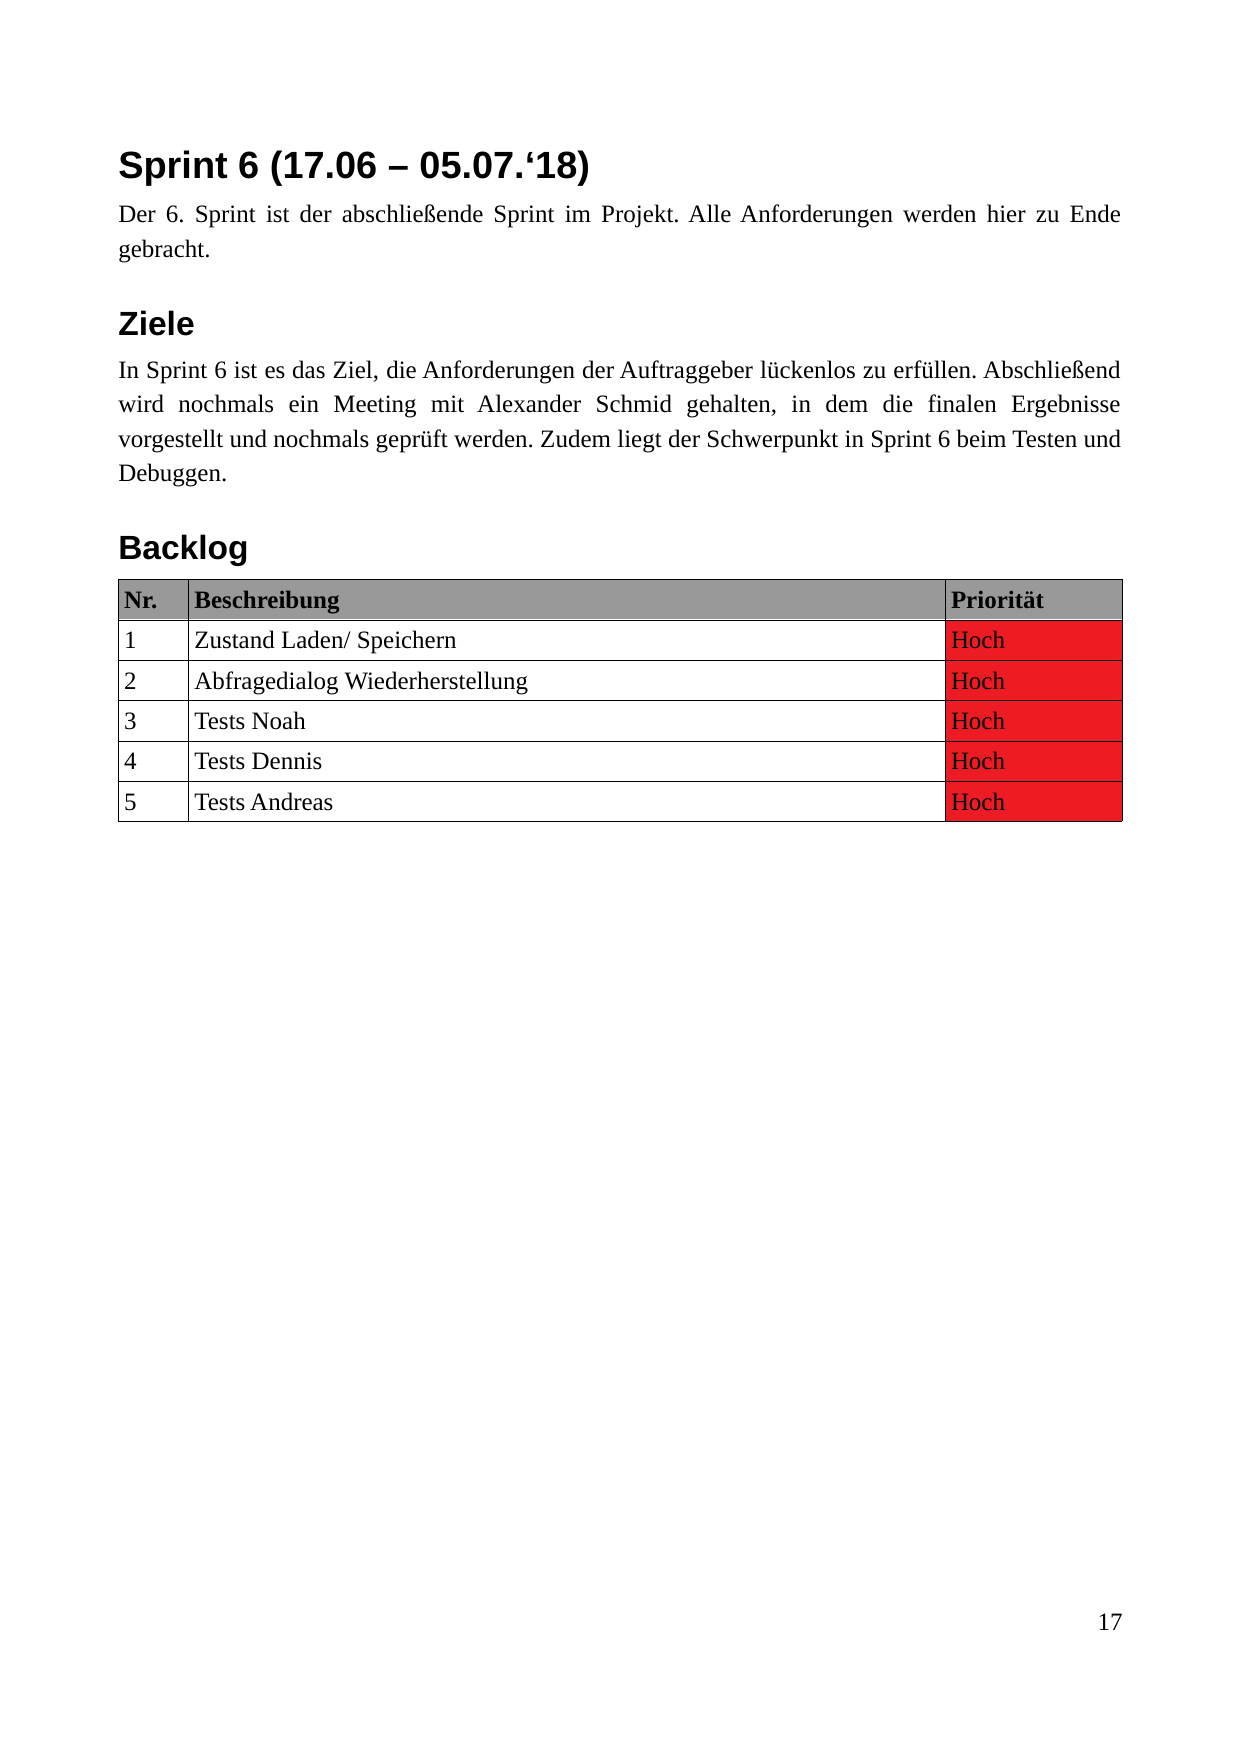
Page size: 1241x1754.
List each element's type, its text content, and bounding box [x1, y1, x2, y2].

table_cell Hoch [946, 661, 1122, 700]
table_cell 2 [119, 661, 188, 700]
table_cell Tests Andreas [189, 782, 945, 821]
subtitle Ziele [118, 304, 1122, 342]
text In Sprint 6 ist es das Ziel, die Anforderungen der Auftraggeber lückenlos zu erfüllen. Abschließend wird nochmals ein Meeting mit Alexander Schmid gehalten, in dem die finalen Ergebnisse vorgestellt und nochmals geprüft werden. Zudem liegt der Schwerpunkt in Sprint 6 beim Testen und Debuggen. [118, 355, 1122, 487]
table_cell 4 [119, 742, 188, 781]
table_header Priorität [946, 580, 1122, 619]
table_cell Abfragedialog Wiederherstellung [189, 661, 945, 700]
table_cell Hoch [946, 742, 1122, 781]
table_cell Tests Dennis [189, 742, 945, 781]
table_cell 1 [119, 621, 188, 660]
table_cell Tests Noah [189, 701, 945, 741]
table_cell 3 [119, 701, 188, 741]
subtitle Sprint 6 (17.06 – 05.07.‘18) [118, 143, 1122, 187]
text Der 6. Sprint ist der abschließende Sprint im Projekt. Alle Anforderungen werden hier zu Ende gebracht. [118, 199, 1122, 262]
subtitle Backlog [118, 528, 1122, 567]
table_header Beschreibung [189, 580, 945, 619]
table_cell Hoch [946, 782, 1122, 821]
table_cell Hoch [946, 701, 1122, 741]
table_cell Zustand Laden/ Speichern [189, 621, 945, 660]
table_header Nr. [119, 580, 188, 619]
table_cell Hoch [946, 621, 1122, 660]
table_cell 5 [119, 782, 188, 821]
